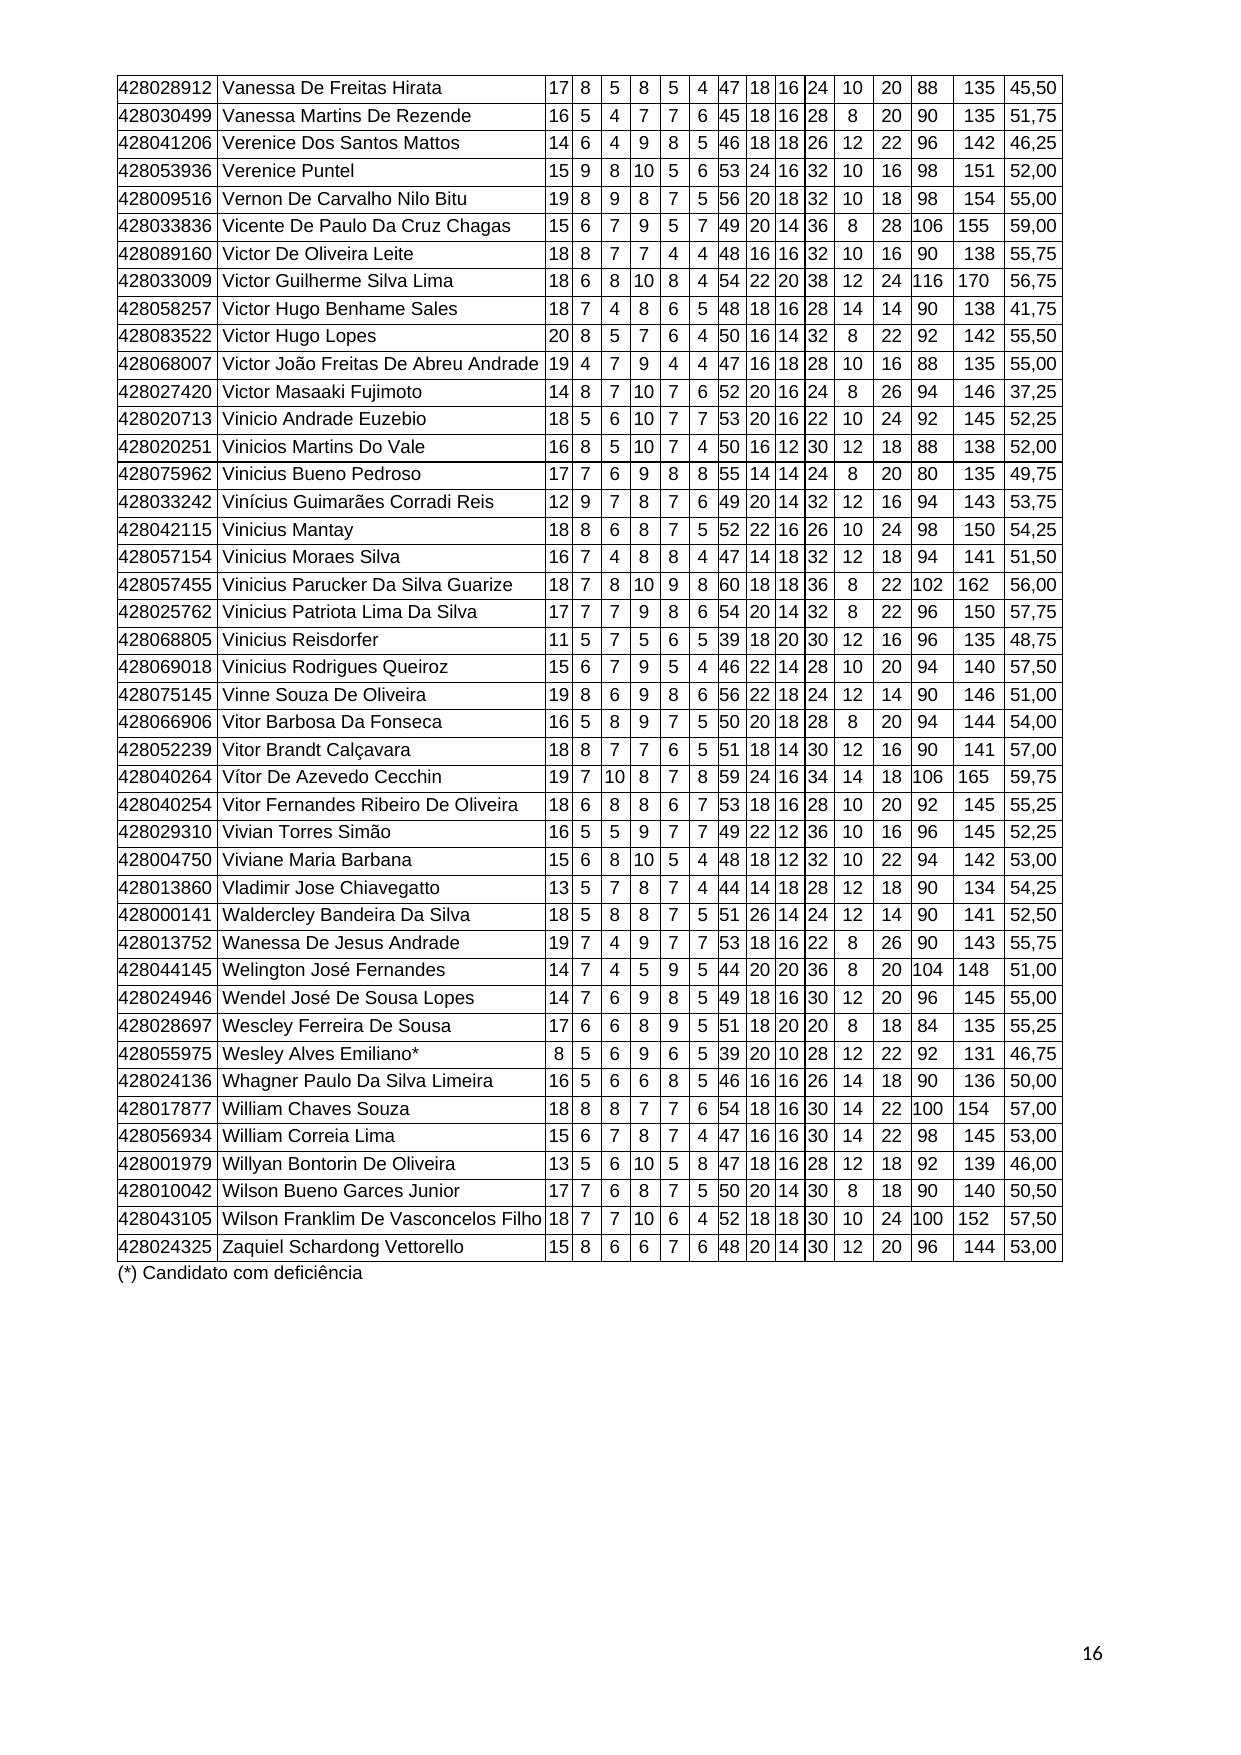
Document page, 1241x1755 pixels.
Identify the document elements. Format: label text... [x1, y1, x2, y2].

table_cell 17 [546, 1180, 572, 1206]
table_cell 19 [546, 187, 572, 213]
table_cell 10 [631, 380, 660, 406]
table_cell 24 [747, 159, 775, 186]
table_cell 14 [835, 1124, 873, 1151]
table_cell 51 [719, 1014, 746, 1041]
table_cell 428058257 [118, 297, 217, 323]
table_cell 9 [631, 931, 660, 957]
table_cell 8 [573, 325, 601, 351]
table_cell 9 [631, 463, 660, 489]
table_cell 22 [874, 1124, 911, 1151]
table_cell 8 [631, 490, 660, 517]
table_cell 28 [806, 1042, 834, 1068]
table_cell Waldercley Bandeira Da Silva [218, 904, 545, 930]
table_cell 428030499 [118, 104, 217, 130]
table_cell 6 [602, 1042, 630, 1068]
table_cell 36 [806, 959, 834, 985]
table_cell 145 [954, 986, 1004, 1013]
table_cell 19 [546, 683, 572, 709]
table_cell 53,00 [1005, 1235, 1062, 1261]
table_cell 22 [747, 821, 775, 847]
table_cell 138 [954, 435, 1004, 461]
table_cell 143 [954, 490, 1004, 517]
table_cell 12 [835, 545, 873, 572]
table_cell 17 [546, 463, 572, 489]
table_cell 145 [954, 407, 1004, 434]
table_cell 22 [874, 325, 911, 351]
table_cell 5 [573, 821, 601, 847]
table_cell 28 [874, 214, 911, 241]
table_cell Vinicius Parucker Da Silva Guarize [218, 573, 545, 599]
table_cell 94 [912, 490, 953, 517]
table_cell 4 [690, 325, 718, 351]
table_cell 52,25 [1005, 821, 1062, 847]
table_cell 5 [690, 986, 718, 1013]
table_cell 106 [912, 766, 953, 792]
table_cell 16 [776, 242, 804, 268]
table_cell 8 [602, 848, 630, 875]
table_cell 10 [602, 766, 630, 792]
table_cell 20 [874, 793, 911, 819]
table_cell 10 [631, 573, 660, 599]
table_cell 6 [602, 1235, 630, 1261]
table_cell 18 [874, 187, 911, 213]
table_cell 138 [954, 297, 1004, 323]
table_cell 140 [954, 655, 1004, 682]
table_cell 6 [631, 1235, 660, 1261]
table_cell 135 [954, 1014, 1004, 1041]
table_cell 26 [806, 1069, 834, 1096]
table_cell 5 [690, 904, 718, 930]
table_cell 5 [573, 407, 601, 434]
table_cell 16 [776, 518, 804, 544]
table_cell 142 [954, 131, 1004, 158]
table_cell 49 [719, 821, 746, 847]
table_cell 18 [776, 710, 804, 737]
table_cell 10 [631, 848, 660, 875]
table_cell 16 [776, 931, 804, 957]
table_cell 18 [776, 131, 804, 158]
table_cell 6 [661, 628, 689, 654]
table_cell 5 [690, 1180, 718, 1206]
table_cell 12 [835, 876, 873, 902]
table_cell 145 [954, 821, 1004, 847]
table_cell Vernon De Carvalho Nilo Bitu [218, 187, 545, 213]
table_cell 428068805 [118, 628, 217, 654]
table_cell 20 [747, 407, 775, 434]
table_cell 18 [874, 876, 911, 902]
table_cell 428042115 [118, 518, 217, 544]
table_cell Wesley Alves Emiliano* [218, 1042, 545, 1068]
table_cell 94 [912, 545, 953, 572]
table_cell 428041206 [118, 131, 217, 158]
table_cell 5 [573, 904, 601, 930]
table_cell 135 [954, 352, 1004, 379]
table_cell 9 [631, 655, 660, 682]
table_cell 22 [874, 1097, 911, 1123]
table_cell 428040264 [118, 766, 217, 792]
table_cell 428025762 [118, 600, 217, 627]
table_cell 10 [835, 407, 873, 434]
table_cell 32 [806, 159, 834, 186]
table_cell 6 [690, 1235, 718, 1261]
table_cell Zaquiel Schardong Vettorello [218, 1235, 545, 1261]
table_cell 6 [573, 793, 601, 819]
table_cell 5 [690, 131, 718, 158]
table_cell 7 [573, 545, 601, 572]
table_cell 15 [546, 1124, 572, 1151]
table_cell 16 [874, 159, 911, 186]
table_cell 20 [874, 463, 911, 489]
table_cell 12 [835, 1152, 873, 1178]
table_cell 7 [690, 931, 718, 957]
table_cell 10 [835, 793, 873, 819]
table_cell 20 [874, 986, 911, 1013]
table_cell 16 [776, 766, 804, 792]
table_cell 7 [661, 104, 689, 130]
table_cell 22 [747, 269, 775, 296]
table_cell 54 [719, 600, 746, 627]
table_cell Vítor De Azevedo Cecchin [218, 766, 545, 792]
table_cell 8 [835, 600, 873, 627]
table_cell 6 [690, 600, 718, 627]
table_cell 428089160 [118, 242, 217, 268]
table_cell 7 [661, 1097, 689, 1123]
table_cell 5 [573, 710, 601, 737]
table_cell 55,25 [1005, 1014, 1062, 1041]
table_cell 8 [835, 1014, 873, 1041]
table_cell 10 [631, 1152, 660, 1178]
table_cell 18 [874, 1014, 911, 1041]
table_cell 6 [690, 380, 718, 406]
table_cell 9 [631, 683, 660, 709]
table_cell Welington José Fernandes [218, 959, 545, 985]
table_cell 8 [573, 242, 601, 268]
table_cell 22 [874, 848, 911, 875]
table_cell 4 [602, 959, 630, 985]
table_cell 139 [954, 1152, 1004, 1178]
table_cell 12 [546, 490, 572, 517]
table_cell 57,75 [1005, 600, 1062, 627]
table_cell 18 [546, 573, 572, 599]
table_cell 16 [874, 490, 911, 517]
table_cell 9 [573, 159, 601, 186]
table_cell 24 [874, 407, 911, 434]
table_cell 18 [776, 352, 804, 379]
table_cell 92 [912, 1152, 953, 1178]
table_cell 54,00 [1005, 710, 1062, 737]
table_cell 10 [631, 435, 660, 461]
table_cell 20 [776, 1014, 804, 1041]
table_cell 8 [835, 710, 873, 737]
table_cell 48 [719, 1235, 746, 1261]
table_cell 18 [874, 1180, 911, 1206]
table_cell 32 [806, 187, 834, 213]
table_cell 4 [602, 131, 630, 158]
table_cell 136 [954, 1069, 1004, 1096]
table_cell 8 [631, 793, 660, 819]
table_cell 16 [546, 821, 572, 847]
table_cell 6 [602, 683, 630, 709]
table_cell 45 [719, 104, 746, 130]
table_cell 9 [631, 821, 660, 847]
table_cell 7 [602, 242, 630, 268]
table_cell 18 [747, 931, 775, 957]
table_cell 28 [806, 297, 834, 323]
table_cell 14 [835, 1097, 873, 1123]
table_cell 47 [719, 1152, 746, 1178]
table_cell 17 [546, 1014, 572, 1041]
table_cell 428029310 [118, 821, 217, 847]
table_cell 20 [747, 1042, 775, 1068]
table_cell 4 [690, 269, 718, 296]
table_cell 53,00 [1005, 1124, 1062, 1151]
table_cell 4 [690, 435, 718, 461]
table_cell 8 [631, 297, 660, 323]
table_cell 6 [602, 1152, 630, 1178]
table_cell 134 [954, 876, 1004, 902]
table_cell 144 [954, 1235, 1004, 1261]
table_cell 14 [835, 1069, 873, 1096]
table_cell 428020251 [118, 435, 217, 461]
table_cell 428069018 [118, 655, 217, 682]
table_cell 26 [806, 131, 834, 158]
table_cell 50 [719, 1180, 746, 1206]
table_cell 49 [719, 986, 746, 1013]
table_cell 428017877 [118, 1097, 217, 1123]
table_cell 55,00 [1005, 187, 1062, 213]
table_cell 148 [954, 959, 1004, 985]
table_cell 140 [954, 1180, 1004, 1206]
table_cell 14 [874, 297, 911, 323]
table_cell 52,00 [1005, 435, 1062, 461]
table_cell 5 [661, 655, 689, 682]
table_cell 48 [719, 297, 746, 323]
table_cell 14 [546, 986, 572, 1013]
table_cell 96 [912, 821, 953, 847]
table_cell 53 [719, 931, 746, 957]
table_cell 106 [912, 214, 953, 241]
table_cell 6 [661, 1207, 689, 1234]
table_cell 46 [719, 1069, 746, 1096]
table_cell 18 [874, 1069, 911, 1096]
table_cell 5 [573, 1152, 601, 1178]
table_cell 18 [747, 104, 775, 130]
table_cell 9 [631, 710, 660, 737]
table_cell 7 [602, 628, 630, 654]
table_cell 8 [690, 766, 718, 792]
table_cell 51,50 [1005, 545, 1062, 572]
table_cell 46,25 [1005, 131, 1062, 158]
table_cell 154 [954, 1097, 1004, 1123]
table_cell 22 [874, 600, 911, 627]
table_cell 90 [912, 738, 953, 764]
table_cell 20 [747, 214, 775, 241]
table_cell 14 [874, 683, 911, 709]
table_cell 16 [546, 710, 572, 737]
table_cell Verenice Dos Santos Mattos [218, 131, 545, 158]
table_cell 8 [631, 1124, 660, 1151]
table_cell 18 [776, 1207, 804, 1234]
table_cell 8 [631, 76, 660, 103]
table_cell 15 [546, 159, 572, 186]
table_cell 24 [747, 766, 775, 792]
table_cell 5 [690, 1014, 718, 1041]
table_cell 428024325 [118, 1235, 217, 1261]
table_cell 14 [747, 876, 775, 902]
table_cell 428009516 [118, 187, 217, 213]
table_cell 26 [874, 931, 911, 957]
table_cell 428075962 [118, 463, 217, 489]
table_cell 90 [912, 1180, 953, 1206]
table_cell 52,50 [1005, 904, 1062, 930]
table_cell 9 [631, 600, 660, 627]
table_cell 90 [912, 104, 953, 130]
table_cell 14 [776, 1235, 804, 1261]
table_cell 7 [690, 821, 718, 847]
table_cell 150 [954, 600, 1004, 627]
table_cell 47 [719, 76, 746, 103]
table_cell 16 [776, 1097, 804, 1123]
table_cell 4 [602, 931, 630, 957]
table_cell 155 [954, 214, 1004, 241]
table_cell 16 [546, 545, 572, 572]
table_cell 6 [690, 104, 718, 130]
table_cell Wendel José De Sousa Lopes [218, 986, 545, 1013]
table_cell 10 [835, 1207, 873, 1234]
table_cell 52 [719, 518, 746, 544]
table_cell 84 [912, 1014, 953, 1041]
table_cell 8 [631, 1180, 660, 1206]
table_cell Vinicius Mantay [218, 518, 545, 544]
table_cell 55,00 [1005, 352, 1062, 379]
table_cell 12 [835, 435, 873, 461]
table_cell 20 [747, 1235, 775, 1261]
table_cell 15 [546, 1235, 572, 1261]
table_cell 4 [602, 104, 630, 130]
table_cell 10 [835, 159, 873, 186]
table_cell 36 [806, 573, 834, 599]
table_cell 8 [631, 904, 660, 930]
table_cell 18 [546, 242, 572, 268]
table_cell 18 [874, 545, 911, 572]
table_cell 428028697 [118, 1014, 217, 1041]
table_cell 14 [546, 380, 572, 406]
table_cell 8 [631, 876, 660, 902]
table_cell 92 [912, 325, 953, 351]
table_cell Victor De Oliveira Leite [218, 242, 545, 268]
table_cell 100 [912, 1207, 953, 1234]
table_cell 8 [631, 187, 660, 213]
table_cell 4 [602, 297, 630, 323]
table_cell 28 [806, 876, 834, 902]
table_cell 5 [690, 628, 718, 654]
table_cell 12 [835, 490, 873, 517]
table_cell 14 [776, 490, 804, 517]
table_cell 6 [602, 986, 630, 1013]
table_cell 145 [954, 793, 1004, 819]
table_cell 14 [776, 600, 804, 627]
table_cell 145 [954, 1124, 1004, 1151]
table_cell 80 [912, 463, 953, 489]
table_cell 428068007 [118, 352, 217, 379]
table_cell 18 [776, 683, 804, 709]
table_cell 5 [661, 1152, 689, 1178]
table_cell 16 [776, 793, 804, 819]
table_cell 6 [602, 1180, 630, 1206]
table_cell 9 [631, 352, 660, 379]
table_cell 428013860 [118, 876, 217, 902]
table_cell 16 [776, 76, 804, 103]
table_cell 6 [602, 1014, 630, 1041]
table_cell 5 [573, 1069, 601, 1096]
table_cell 59,75 [1005, 766, 1062, 792]
table_cell 7 [631, 325, 660, 351]
table_cell 100 [912, 1097, 953, 1123]
table_cell 16 [776, 159, 804, 186]
table_cell 10 [835, 655, 873, 682]
table_cell 5 [690, 1042, 718, 1068]
table_cell 20 [776, 269, 804, 296]
table_cell 50,00 [1005, 1069, 1062, 1096]
table_cell 8 [602, 269, 630, 296]
table_cell 88 [912, 76, 953, 103]
table_cell 428033009 [118, 269, 217, 296]
table_cell 8 [835, 1180, 873, 1206]
table_cell 7 [661, 1235, 689, 1261]
table_cell 146 [954, 380, 1004, 406]
table_cell 428013752 [118, 931, 217, 957]
table_cell 16 [874, 628, 911, 654]
table_cell 55,50 [1005, 325, 1062, 351]
table_cell 17 [546, 76, 572, 103]
table_cell 8 [631, 545, 660, 572]
table_cell 18 [747, 131, 775, 158]
table_cell 16 [747, 1124, 775, 1151]
table_cell 22 [747, 518, 775, 544]
table_cell 30 [806, 738, 834, 764]
table_cell 28 [806, 710, 834, 737]
table_cell 9 [631, 214, 660, 241]
table_cell 7 [573, 986, 601, 1013]
table_cell Vitor Barbosa Da Fonseca [218, 710, 545, 737]
table_cell 10 [631, 1207, 660, 1234]
table_cell 32 [806, 848, 834, 875]
table_cell 22 [747, 655, 775, 682]
table_cell Vanessa De Freitas Hirata [218, 76, 545, 103]
table_cell 5 [661, 848, 689, 875]
table_cell 146 [954, 683, 1004, 709]
table_cell 10 [631, 269, 660, 296]
table_cell 20 [747, 710, 775, 737]
table_cell 7 [573, 959, 601, 985]
table_cell 7 [661, 518, 689, 544]
table_cell Vinne Souza De Oliveira [218, 683, 545, 709]
table_cell 20 [874, 655, 911, 682]
table_cell 18 [546, 407, 572, 434]
table_cell 6 [690, 490, 718, 517]
table_cell 8 [835, 959, 873, 985]
table_cell 16 [546, 104, 572, 130]
table_cell Vivian Torres Simão [218, 821, 545, 847]
table_cell 18 [747, 1097, 775, 1123]
table_cell 20 [747, 959, 775, 985]
table_cell 4 [690, 76, 718, 103]
table_cell 7 [661, 904, 689, 930]
table_cell 16 [546, 1069, 572, 1096]
table_cell 55 [719, 463, 746, 489]
table_cell 94 [912, 655, 953, 682]
table_cell 7 [602, 1207, 630, 1234]
table_cell 24 [874, 1207, 911, 1234]
table_cell Victor João Freitas De Abreu Andrade [218, 352, 545, 379]
table_cell 428044145 [118, 959, 217, 985]
table_cell 8 [661, 131, 689, 158]
table_cell 8 [835, 104, 873, 130]
table_cell Whagner Paulo Da Silva Limeira [218, 1069, 545, 1096]
table_cell 14 [546, 959, 572, 985]
table_cell 8 [602, 904, 630, 930]
table_cell 45,50 [1005, 76, 1062, 103]
table_cell 18 [546, 518, 572, 544]
table_cell 28 [806, 352, 834, 379]
table_cell 8 [573, 435, 601, 461]
table_cell 428010042 [118, 1180, 217, 1206]
table_cell 8 [602, 710, 630, 737]
table_cell 30 [806, 1235, 834, 1261]
table_cell 9 [602, 187, 630, 213]
table_cell 7 [573, 463, 601, 489]
table_cell 10 [631, 407, 660, 434]
table_cell 56,00 [1005, 573, 1062, 599]
table_cell 98 [912, 1124, 953, 1151]
table_cell 51,75 [1005, 104, 1062, 130]
table_cell 36 [806, 821, 834, 847]
table_cell 7 [573, 931, 601, 957]
table_cell 8 [835, 380, 873, 406]
table_cell 16 [776, 407, 804, 434]
table_cell 18 [747, 628, 775, 654]
table_cell Viviane Maria Barbana [218, 848, 545, 875]
table_cell 18 [747, 1014, 775, 1041]
table_cell 12 [835, 986, 873, 1013]
table_cell 32 [806, 325, 834, 351]
table_cell Wanessa De Jesus Andrade [218, 931, 545, 957]
table_cell 50 [719, 435, 746, 461]
table_cell 88 [912, 352, 953, 379]
table_cell 7 [690, 407, 718, 434]
table_cell Vinicius Bueno Pedroso [218, 463, 545, 489]
table_cell 98 [912, 159, 953, 186]
table_cell 151 [954, 159, 1004, 186]
table_cell 16 [747, 352, 775, 379]
table_cell 20 [874, 959, 911, 985]
table_cell 92 [912, 407, 953, 434]
table_cell 32 [806, 242, 834, 268]
table_cell 57,00 [1005, 738, 1062, 764]
table_cell 6 [602, 407, 630, 434]
table_cell 14 [776, 325, 804, 351]
table_cell 30 [806, 1207, 834, 1234]
table_cell 18 [747, 848, 775, 875]
table_cell 56 [719, 683, 746, 709]
table_cell 428083522 [118, 325, 217, 351]
table_cell 4 [602, 545, 630, 572]
table_cell 14 [747, 463, 775, 489]
table_cell 59,00 [1005, 214, 1062, 241]
table_cell 17 [546, 600, 572, 627]
table_cell 49 [719, 214, 746, 241]
table_cell 51 [719, 738, 746, 764]
table_cell 24 [806, 76, 834, 103]
table_cell 18 [546, 1097, 572, 1123]
table_cell William Correia Lima [218, 1124, 545, 1151]
table_cell 6 [573, 1124, 601, 1151]
table_cell 12 [835, 683, 873, 709]
table_cell 428075145 [118, 683, 217, 709]
table_cell 7 [661, 1180, 689, 1206]
table_cell 14 [874, 904, 911, 930]
table_cell 90 [912, 931, 953, 957]
table_cell 4 [690, 1124, 718, 1151]
table_cell 15 [546, 214, 572, 241]
table_cell 14 [776, 463, 804, 489]
table_cell 141 [954, 904, 1004, 930]
table_cell 428040254 [118, 793, 217, 819]
table_cell 96 [912, 131, 953, 158]
table_cell 41,75 [1005, 297, 1062, 323]
table_cell 30 [806, 435, 834, 461]
table_cell 22 [874, 573, 911, 599]
table_cell 4 [690, 545, 718, 572]
table_cell 16 [874, 242, 911, 268]
table_cell 54 [719, 269, 746, 296]
table_cell 16 [874, 821, 911, 847]
table_cell 5 [573, 628, 601, 654]
table_cell 5 [573, 1042, 601, 1068]
table_cell 154 [954, 187, 1004, 213]
table_cell 5 [690, 297, 718, 323]
table_cell 32 [806, 490, 834, 517]
table_cell 4 [690, 352, 718, 379]
table_cell 51 [719, 904, 746, 930]
table_cell 428052239 [118, 738, 217, 764]
table_cell 428066906 [118, 710, 217, 737]
table_cell 12 [835, 1235, 873, 1261]
table_cell 20 [747, 490, 775, 517]
table_cell 18 [747, 986, 775, 1013]
table_cell 104 [912, 959, 953, 985]
table_cell 14 [835, 297, 873, 323]
table_cell 18 [747, 1152, 775, 1178]
table_cell 16 [776, 986, 804, 1013]
table_cell 5 [602, 325, 630, 351]
text (*) Candidato com deficiência [117, 1262, 1108, 1284]
table_cell 7 [602, 1124, 630, 1151]
table_cell 16 [747, 1069, 775, 1096]
table_cell 18 [747, 793, 775, 819]
table_cell 14 [776, 904, 804, 930]
table_cell 7 [573, 766, 601, 792]
table_cell 60 [719, 573, 746, 599]
table_cell Wescley Ferreira De Sousa [218, 1014, 545, 1041]
table_cell 90 [912, 1069, 953, 1096]
table_cell 4 [573, 352, 601, 379]
table_cell 8 [661, 600, 689, 627]
table_cell 6 [573, 214, 601, 241]
table_cell 16 [874, 738, 911, 764]
table_cell 428053936 [118, 159, 217, 186]
table_cell 47 [719, 352, 746, 379]
table_cell 48,75 [1005, 628, 1062, 654]
table_cell Vitor Fernandes Ribeiro De Oliveira [218, 793, 545, 819]
table_cell 142 [954, 325, 1004, 351]
table_cell 12 [835, 1042, 873, 1068]
table_cell 8 [573, 380, 601, 406]
table_cell 8 [835, 463, 873, 489]
table_cell 144 [954, 710, 1004, 737]
table_cell 20 [874, 1235, 911, 1261]
table_cell 9 [631, 986, 660, 1013]
table_cell 8 [631, 518, 660, 544]
table_cell 18 [546, 904, 572, 930]
table_cell 18 [546, 738, 572, 764]
table_cell 50,50 [1005, 1180, 1062, 1206]
table_cell 20 [747, 187, 775, 213]
table_cell 16 [874, 352, 911, 379]
table_cell 428055975 [118, 1042, 217, 1068]
table_cell 5 [602, 435, 630, 461]
table_cell 16 [776, 104, 804, 130]
table_cell 14 [776, 1180, 804, 1206]
table_cell 7 [602, 490, 630, 517]
table_cell 20 [874, 104, 911, 130]
table_cell 18 [546, 1207, 572, 1234]
table_cell 6 [573, 848, 601, 875]
table_cell 170 [954, 269, 1004, 296]
table_cell 4 [661, 242, 689, 268]
table_cell 5 [573, 876, 601, 902]
table_cell 46,00 [1005, 1152, 1062, 1178]
table_cell 4 [661, 352, 689, 379]
table_cell 9 [661, 573, 689, 599]
table_cell 8 [690, 463, 718, 489]
table_cell 7 [602, 380, 630, 406]
table_cell 7 [602, 214, 630, 241]
table_cell 55,00 [1005, 986, 1062, 1013]
table_cell 24 [806, 904, 834, 930]
table_cell 14 [747, 545, 775, 572]
table_cell 56,75 [1005, 269, 1062, 296]
table_cell 428033242 [118, 490, 217, 517]
table_cell 30 [806, 628, 834, 654]
table_cell 7 [661, 821, 689, 847]
table_cell 7 [573, 600, 601, 627]
table_cell 18 [776, 187, 804, 213]
table_cell 20 [747, 600, 775, 627]
table_cell 12 [776, 821, 804, 847]
table_cell 102 [912, 573, 953, 599]
table_cell 7 [661, 1124, 689, 1151]
table_cell 4 [690, 848, 718, 875]
table_cell Vinicio Andrade Euzebio [218, 407, 545, 434]
table_cell 8 [661, 1069, 689, 1096]
table_cell 19 [546, 352, 572, 379]
table_cell 39 [719, 1042, 746, 1068]
table_cell 24 [806, 380, 834, 406]
table_cell 98 [912, 518, 953, 544]
table_cell 165 [954, 766, 1004, 792]
table_cell 90 [912, 297, 953, 323]
table_cell 14 [835, 766, 873, 792]
table_cell 428004750 [118, 848, 217, 875]
table_cell 428057455 [118, 573, 217, 599]
table_cell 16 [776, 1124, 804, 1151]
table_cell 7 [661, 490, 689, 517]
table_cell 8 [835, 573, 873, 599]
table_cell 30 [806, 1097, 834, 1123]
table_cell 5 [690, 518, 718, 544]
table_cell 9 [661, 1014, 689, 1041]
table_cell 7 [631, 738, 660, 764]
table_cell 8 [661, 683, 689, 709]
table_cell Victor Guilherme Silva Lima [218, 269, 545, 296]
table_cell 18 [874, 766, 911, 792]
table_cell 52,00 [1005, 159, 1062, 186]
table_cell 28 [806, 104, 834, 130]
table_cell 50 [719, 710, 746, 737]
table_cell 53 [719, 159, 746, 186]
table_cell 22 [806, 931, 834, 957]
table_cell 96 [912, 1235, 953, 1261]
table_cell 30 [806, 986, 834, 1013]
table_cell 18 [546, 297, 572, 323]
table_cell 8 [835, 931, 873, 957]
table_cell 141 [954, 545, 1004, 572]
table_cell 7 [602, 600, 630, 627]
table_cell 12 [835, 131, 873, 158]
table_cell 53,00 [1005, 848, 1062, 875]
table_cell 12 [776, 435, 804, 461]
table_cell 34 [806, 766, 834, 792]
table_cell 5 [690, 710, 718, 737]
table_cell 55,75 [1005, 242, 1062, 268]
table_cell 51,00 [1005, 959, 1062, 985]
table_cell 10 [835, 518, 873, 544]
table_cell 6 [602, 1069, 630, 1096]
table_cell 6 [573, 269, 601, 296]
table_cell 94 [912, 380, 953, 406]
table_cell 55,25 [1005, 793, 1062, 819]
table_cell 7 [661, 407, 689, 434]
table_cell 10 [835, 242, 873, 268]
table_cell 18 [747, 76, 775, 103]
table_cell 5 [631, 959, 660, 985]
table_cell 7 [602, 655, 630, 682]
table_cell 10 [835, 821, 873, 847]
table_cell 7 [661, 710, 689, 737]
table_cell 48 [719, 848, 746, 875]
table_cell 18 [546, 269, 572, 296]
table_cell 8 [835, 325, 873, 351]
table_cell 12 [776, 848, 804, 875]
table_cell Vladimir Jose Chiavegatto [218, 876, 545, 902]
table_cell 428043105 [118, 1207, 217, 1234]
table_cell Verenice Puntel [218, 159, 545, 186]
table_cell 54,25 [1005, 876, 1062, 902]
table_cell 5 [602, 76, 630, 103]
table_cell 24 [874, 269, 911, 296]
table_cell 88 [912, 435, 953, 461]
table_cell 53 [719, 793, 746, 819]
table_cell 57,00 [1005, 1097, 1062, 1123]
table_cell 18 [747, 1207, 775, 1234]
table_cell Wilson Franklim De Vasconcelos Filho [218, 1207, 545, 1234]
table_cell Victor Masaaki Fujimoto [218, 380, 545, 406]
table_cell 51,00 [1005, 683, 1062, 709]
table_cell 6 [602, 518, 630, 544]
table_cell 428027420 [118, 380, 217, 406]
table_cell 96 [912, 600, 953, 627]
table_cell 7 [631, 104, 660, 130]
table_cell 8 [602, 1097, 630, 1123]
table_cell 8 [661, 545, 689, 572]
table_cell 52 [719, 1207, 746, 1234]
table_cell 8 [631, 1014, 660, 1041]
table_cell 90 [912, 242, 953, 268]
table_cell 7 [661, 931, 689, 957]
table_cell 36 [806, 214, 834, 241]
table_cell 5 [602, 821, 630, 847]
table_cell 7 [631, 1097, 660, 1123]
table_cell 8 [602, 159, 630, 186]
table_cell 24 [874, 518, 911, 544]
table_cell 90 [912, 876, 953, 902]
table_cell Willyan Bontorin De Oliveira [218, 1152, 545, 1178]
table_cell 10 [835, 352, 873, 379]
table_cell 7 [690, 214, 718, 241]
table_cell 7 [661, 766, 689, 792]
table_cell 28 [806, 1152, 834, 1178]
table_cell 57,50 [1005, 1207, 1062, 1234]
table_cell 22 [874, 131, 911, 158]
table_cell 92 [912, 793, 953, 819]
table_cell 5 [661, 214, 689, 241]
table_cell 11 [546, 628, 572, 654]
table_cell 428000141 [118, 904, 217, 930]
table_cell 428028912 [118, 76, 217, 103]
table_cell 96 [912, 628, 953, 654]
table_cell 428020713 [118, 407, 217, 434]
table_cell 6 [690, 1097, 718, 1123]
table_cell 152 [954, 1207, 1004, 1234]
table_cell 7 [661, 380, 689, 406]
table_cell 16 [546, 435, 572, 461]
table_cell Vinicius Patriota Lima Da Silva [218, 600, 545, 627]
table_cell 53 [719, 407, 746, 434]
table_cell 428024946 [118, 986, 217, 1013]
table_cell 18 [747, 738, 775, 764]
table_cell 138 [954, 242, 1004, 268]
table_cell 96 [912, 986, 953, 1013]
table_cell 7 [573, 1180, 601, 1206]
table_cell 8 [573, 1097, 601, 1123]
table_cell 16 [776, 1152, 804, 1178]
table_cell 5 [690, 738, 718, 764]
table_cell 12 [835, 738, 873, 764]
table_cell 150 [954, 518, 1004, 544]
table_cell 18 [874, 435, 911, 461]
table_cell 37,25 [1005, 380, 1062, 406]
table_cell 7 [573, 297, 601, 323]
table_cell 22 [874, 1042, 911, 1068]
table_cell Vinicius Reisdorfer [218, 628, 545, 654]
table_cell 18 [874, 1152, 911, 1178]
table_cell 56 [719, 187, 746, 213]
table_cell 162 [954, 573, 1004, 599]
table_cell 428024136 [118, 1069, 217, 1096]
table_cell 8 [602, 573, 630, 599]
table_cell 94 [912, 710, 953, 737]
table_cell 14 [776, 214, 804, 241]
table_cell 8 [661, 463, 689, 489]
table_cell 428056934 [118, 1124, 217, 1151]
table_cell 8 [690, 573, 718, 599]
table_cell 57,50 [1005, 655, 1062, 682]
table_cell 116 [912, 269, 953, 296]
table_cell 32 [806, 600, 834, 627]
table_cell 135 [954, 463, 1004, 489]
table_cell 8 [546, 1042, 572, 1068]
table_cell Victor Hugo Lopes [218, 325, 545, 351]
table_cell 19 [546, 931, 572, 957]
table_cell 10 [835, 187, 873, 213]
table_cell 20 [776, 628, 804, 654]
table_cell 4 [690, 1207, 718, 1234]
table_cell 14 [546, 131, 572, 158]
table_cell 9 [631, 131, 660, 158]
table_cell 141 [954, 738, 1004, 764]
table_cell 22 [806, 407, 834, 434]
table_cell 7 [602, 876, 630, 902]
table_cell 428033836 [118, 214, 217, 241]
table_cell 10 [835, 848, 873, 875]
table_cell 18 [747, 297, 775, 323]
table_cell Vinicius Rodrigues Queiroz [218, 655, 545, 682]
table_cell 20 [747, 1180, 775, 1206]
table_cell 49,75 [1005, 463, 1062, 489]
table_cell Vinicius Moraes Silva [218, 545, 545, 572]
table_cell 7 [661, 435, 689, 461]
table_cell 142 [954, 848, 1004, 875]
table_cell 19 [546, 766, 572, 792]
table_cell 9 [631, 1042, 660, 1068]
table_cell 8 [835, 214, 873, 241]
table_cell 20 [874, 710, 911, 737]
table_cell Wilson Bueno Garces Junior [218, 1180, 545, 1206]
table_cell 18 [776, 573, 804, 599]
table_cell 5 [661, 159, 689, 186]
table_cell 20 [806, 1014, 834, 1041]
table_cell 30 [806, 1180, 834, 1206]
table_cell 14 [776, 655, 804, 682]
table_cell 16 [747, 325, 775, 351]
table_cell 5 [573, 104, 601, 130]
table_cell 135 [954, 628, 1004, 654]
table_cell 16 [776, 1069, 804, 1096]
table_cell 16 [747, 435, 775, 461]
table_cell 46 [719, 131, 746, 158]
table_cell 7 [573, 1207, 601, 1234]
table_cell 5 [690, 187, 718, 213]
table_cell 10 [776, 1042, 804, 1068]
table_cell 18 [776, 545, 804, 572]
table_cell 8 [573, 518, 601, 544]
table_cell 18 [546, 793, 572, 819]
table_cell William Chaves Souza [218, 1097, 545, 1123]
table_cell 428001979 [118, 1152, 217, 1178]
table_cell 7 [690, 793, 718, 819]
table_cell 47 [719, 1124, 746, 1151]
table_cell 53,75 [1005, 490, 1062, 517]
table_cell 9 [573, 490, 601, 517]
table_cell 16 [776, 297, 804, 323]
table_cell 59 [719, 766, 746, 792]
table_cell 10 [835, 76, 873, 103]
table_cell 16 [776, 380, 804, 406]
table_cell 20 [874, 76, 911, 103]
table_cell Vanessa Martins De Rezende [218, 104, 545, 130]
table_cell 24 [806, 463, 834, 489]
table_cell 6 [573, 655, 601, 682]
table_cell 26 [874, 380, 911, 406]
table_cell 6 [690, 683, 718, 709]
table_cell Victor Hugo Benhame Sales [218, 297, 545, 323]
table_cell 6 [661, 1042, 689, 1068]
table_cell 18 [776, 876, 804, 902]
table_cell Vicente De Paulo Da Cruz Chagas [218, 214, 545, 241]
table_cell 24 [806, 683, 834, 709]
table_cell 26 [747, 904, 775, 930]
table_cell 131 [954, 1042, 1004, 1068]
table_cell 428057154 [118, 545, 217, 572]
table_cell 52 [719, 380, 746, 406]
table_cell 18 [747, 573, 775, 599]
table_cell 28 [806, 793, 834, 819]
table_cell 15 [546, 848, 572, 875]
table_cell 12 [835, 628, 873, 654]
table_cell 6 [661, 793, 689, 819]
table_cell 90 [912, 904, 953, 930]
table_cell 4 [690, 655, 718, 682]
table_cell 47 [719, 545, 746, 572]
table_cell 55,75 [1005, 931, 1062, 957]
table_cell 44 [719, 959, 746, 985]
table_cell 54 [719, 1097, 746, 1123]
table_cell 8 [661, 269, 689, 296]
table_cell 8 [602, 793, 630, 819]
table_cell 46,75 [1005, 1042, 1062, 1068]
table_cell 6 [602, 463, 630, 489]
table_cell Vinicios Martins Do Vale [218, 435, 545, 461]
table_cell 20 [747, 380, 775, 406]
table_cell 5 [690, 959, 718, 985]
table_cell 6 [631, 1069, 660, 1096]
table_cell 5 [690, 1069, 718, 1096]
table_cell 14 [776, 738, 804, 764]
table_cell 8 [573, 1235, 601, 1261]
table_cell 6 [661, 738, 689, 764]
table_cell 52,25 [1005, 407, 1062, 434]
table_cell 8 [573, 187, 601, 213]
table_cell 6 [573, 131, 601, 158]
table_cell 46 [719, 655, 746, 682]
table_cell 92 [912, 1042, 953, 1068]
table_cell 8 [573, 683, 601, 709]
table_cell 7 [661, 876, 689, 902]
table_cell 20 [546, 325, 572, 351]
table_cell 26 [806, 518, 834, 544]
table_cell 39 [719, 628, 746, 654]
table_cell 9 [661, 959, 689, 985]
table_cell 7 [573, 573, 601, 599]
table_cell 135 [954, 104, 1004, 130]
table_cell 5 [661, 76, 689, 103]
table_cell 6 [661, 297, 689, 323]
table_cell 13 [546, 1152, 572, 1178]
table_cell 6 [573, 1014, 601, 1041]
table_cell 12 [835, 269, 873, 296]
table_cell 7 [661, 187, 689, 213]
table_cell 28 [806, 655, 834, 682]
table_cell 8 [690, 1152, 718, 1178]
table_cell 15 [546, 655, 572, 682]
table_cell 48 [719, 242, 746, 268]
table_cell 10 [631, 159, 660, 186]
table_cell 90 [912, 683, 953, 709]
table_cell 7 [631, 242, 660, 268]
table_cell 38 [806, 269, 834, 296]
table_cell Vitor Brandt Calçavara [218, 738, 545, 764]
table_cell 32 [806, 545, 834, 572]
table_cell 20 [776, 959, 804, 985]
table_cell 4 [690, 876, 718, 902]
table_cell 50 [719, 325, 746, 351]
table_cell 6 [661, 325, 689, 351]
table_cell Vinícius Guimarães Corradi Reis [218, 490, 545, 517]
table_cell 5 [631, 628, 660, 654]
table_cell 143 [954, 931, 1004, 957]
table_cell 16 [747, 242, 775, 268]
table_cell 4 [690, 242, 718, 268]
table_cell 94 [912, 848, 953, 875]
table_cell 7 [602, 352, 630, 379]
table_cell 7 [602, 738, 630, 764]
table_cell 8 [573, 738, 601, 764]
table_cell 12 [835, 904, 873, 930]
table_cell 8 [631, 766, 660, 792]
table_cell 8 [661, 986, 689, 1013]
table_cell 6 [690, 159, 718, 186]
table_cell 54,25 [1005, 518, 1062, 544]
table_cell 8 [573, 76, 601, 103]
table_cell 30 [806, 1124, 834, 1151]
table_cell 44 [719, 876, 746, 902]
table_cell 98 [912, 187, 953, 213]
table_cell 135 [954, 76, 1004, 103]
table_cell 49 [719, 490, 746, 517]
table_cell 22 [747, 683, 775, 709]
table_cell 13 [546, 876, 572, 902]
